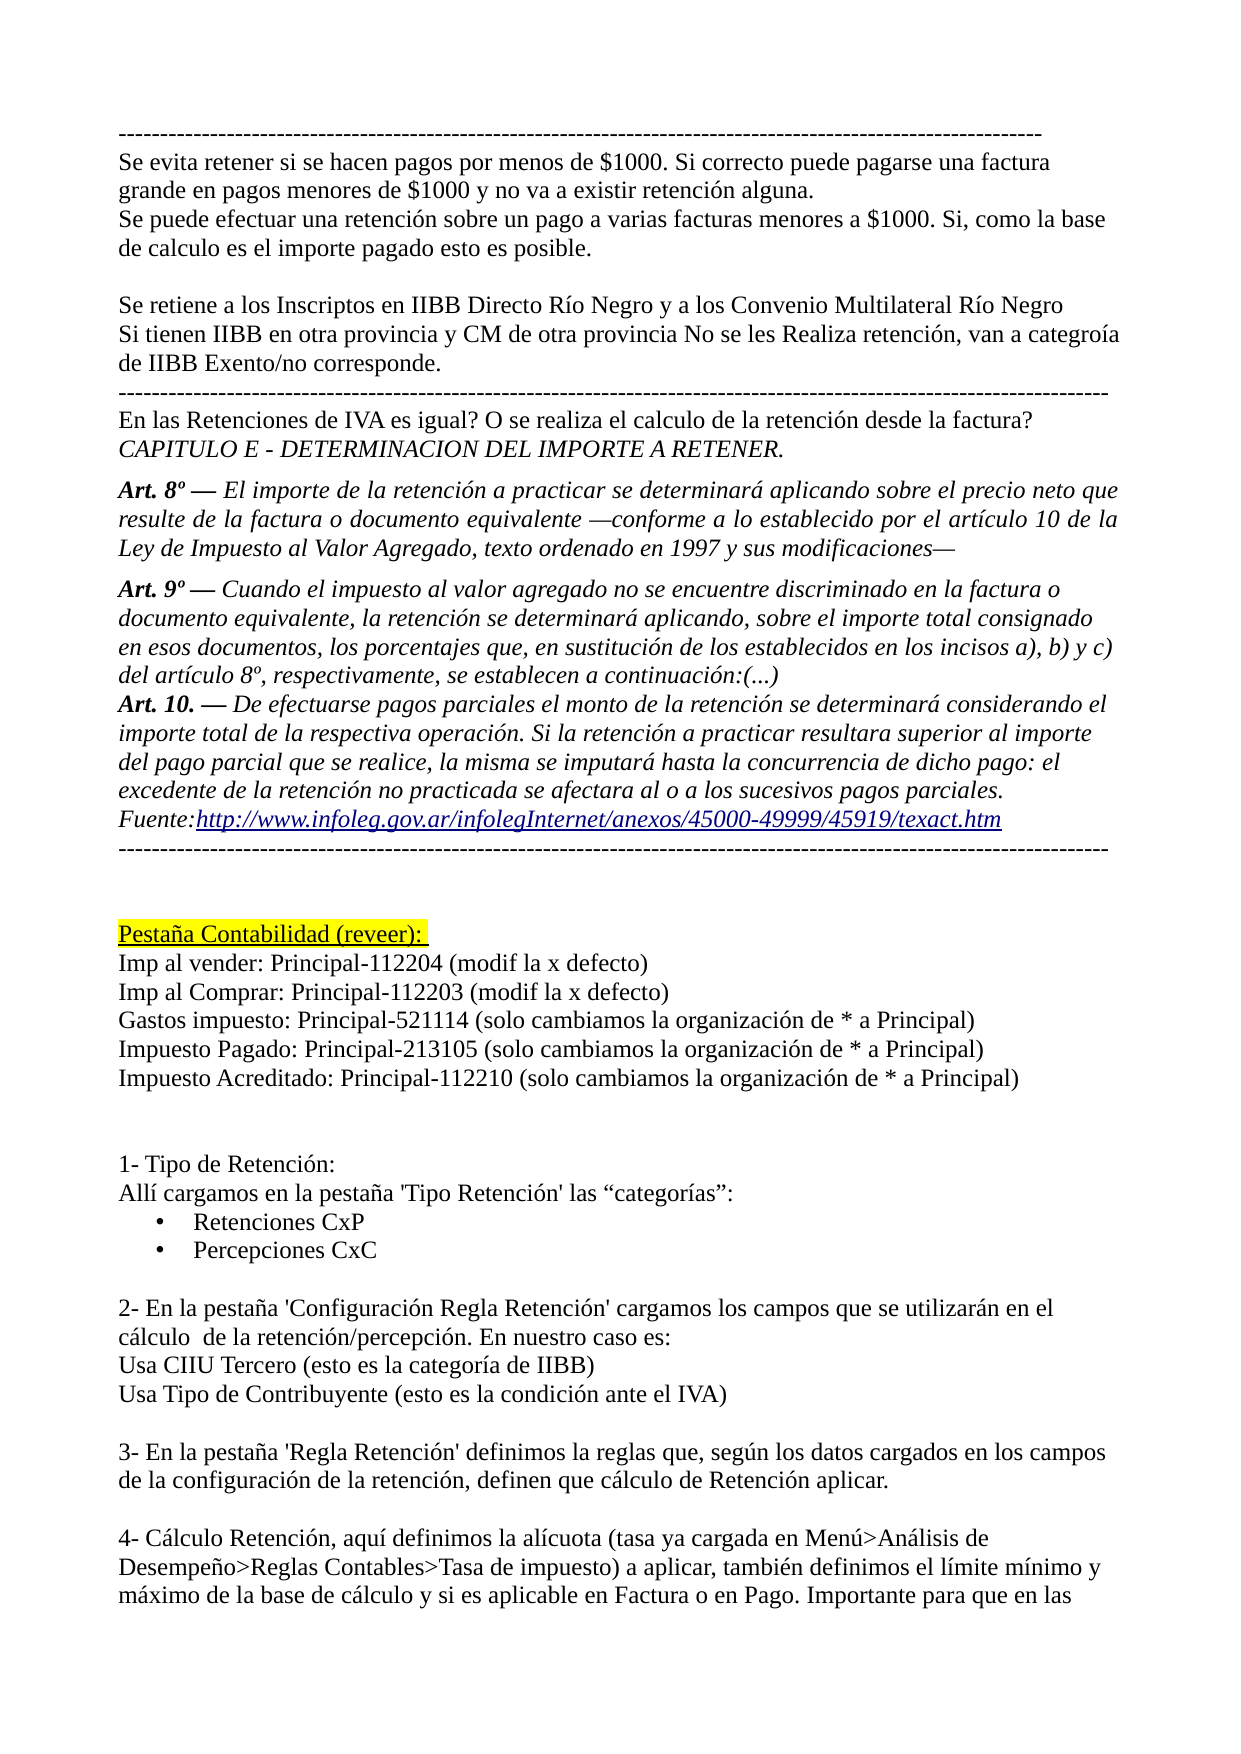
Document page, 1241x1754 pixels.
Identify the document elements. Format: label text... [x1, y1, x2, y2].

text Imp al Comprar: Principal-112203 (modif la x defecto) [118, 977, 1122, 1006]
list Percepciones CxC [156, 1236, 1122, 1264]
text 2- En la pestaña 'Configuración Regla Retención' cargamos los campos que se utilizarán en el cálculo de la retención/percepción. En nuestro caso es: [118, 1293, 1122, 1351]
text Si tienen IIBB en otra provincia y CM de otra provincia No se les Realiza retención, van a categroía de IIBB Exento/no corresponde. [118, 319, 1122, 377]
text Fuente:http://www.infoleg.gov.ar/infolegInternet/anexos/45000-49999/45919/texact.htm [118, 804, 1122, 833]
text Allí cargamos en la pestaña 'Tipo Retención' las “categorías”: [118, 1178, 1122, 1207]
text 4- Cálculo Retención, aquí definimos la alícuota (tasa ya cargada en Menú>Análisis de Desempeño>Reglas Contables>Tasa de impuesto) a aplicar, también definimos el límite mínimo y máximo de la base de cálculo y si es aplicable en Factura o en Pago. Importante para que en las [118, 1523, 1122, 1609]
text Impuesto Pagado: Principal-213105 (solo cambiamos la organización de * a Principal) [118, 1034, 1122, 1063]
text Usa CIIU Tercero (esto es la categoría de IIBB) [118, 1351, 1122, 1379]
text Usa Tipo de Contribuyente (esto es la condición ante el IVA) [118, 1379, 1122, 1408]
text Art. 10. — De efectuarse pagos parciales el monto de la retención se determinará considerando el importe total de la respectiva operación. Si la retención a practicar resultara superior al importe del pago parcial que se realice, la misma se imputará hasta la concurrencia de dicho pago: el excedente de la retención no practicada se afectara al o a los sucesivos pagos parciales. [118, 689, 1122, 804]
text --------------------------------------------------------------------------------------------------------------- [118, 118, 1122, 147]
text Impuesto Acreditado: Principal-112210 (solo cambiamos la organización de * a Principal) [118, 1063, 1122, 1092]
text Imp al vender: Principal-112204 (modif la x defecto) [118, 948, 1122, 977]
list Retenciones CxP [156, 1207, 1122, 1236]
text En las Retenciones de IVA es igual? O se realiza el calculo de la retención desde la factura? [118, 406, 1122, 434]
text ----------------------------------------------------------------------------------------------------------------------- [118, 377, 1122, 406]
text Gastos impuesto: Principal-521114 (solo cambiamos la organización de * a Principal) [118, 1006, 1122, 1034]
text Art. 9º — Cuando el impuesto al valor agregado no se encuentre discriminado en la factura o documento equivalente, la retención se determinará aplicando, sobre el importe total consignado en esos documentos, los porcentajes que, en sustitución de los establecidos en los incisos a), b) y c) del artículo 8º, respectivamente, se establecen a continuación:(...) [118, 574, 1122, 689]
text 3- En la pestaña 'Regla Retención' definimos la reglas que, según los datos cargados en los campos de la configuración de la retención, definen que cálculo de Retención aplicar. [118, 1437, 1122, 1494]
text ----------------------------------------------------------------------------------------------------------------------- [118, 833, 1122, 862]
text Se puede efectuar una retención sobre un pago a varias facturas menores a $1000. Si, como la base de calculo es el importe pagado esto es posible. [118, 204, 1122, 262]
text Art. 8º — El importe de la retención a practicar se determinará aplicando sobre el precio neto que resulte de la factura o documento equivalente —conforme a lo establecido por el artículo 10 de la Ley de Impuesto al Valor Agregado, texto ordenado en 1997 y sus modificaciones— [118, 476, 1122, 562]
text Se retiene a los Inscriptos en IIBB Directo Río Negro y a los Convenio Multilateral Río Negro [118, 291, 1122, 319]
text Se evita retener si se hacen pagos por menos de $1000. Si correcto puede pagarse una factura grande en pagos menores de $1000 y no va a existir retención alguna. [118, 147, 1122, 204]
text 1- Tipo de Retención: [118, 1149, 1122, 1178]
text Pestaña Contabilidad (reveer): [118, 919, 1122, 948]
text CAPITULO E - DETERMINACION DEL IMPORTE A RETENER. [118, 434, 1122, 463]
